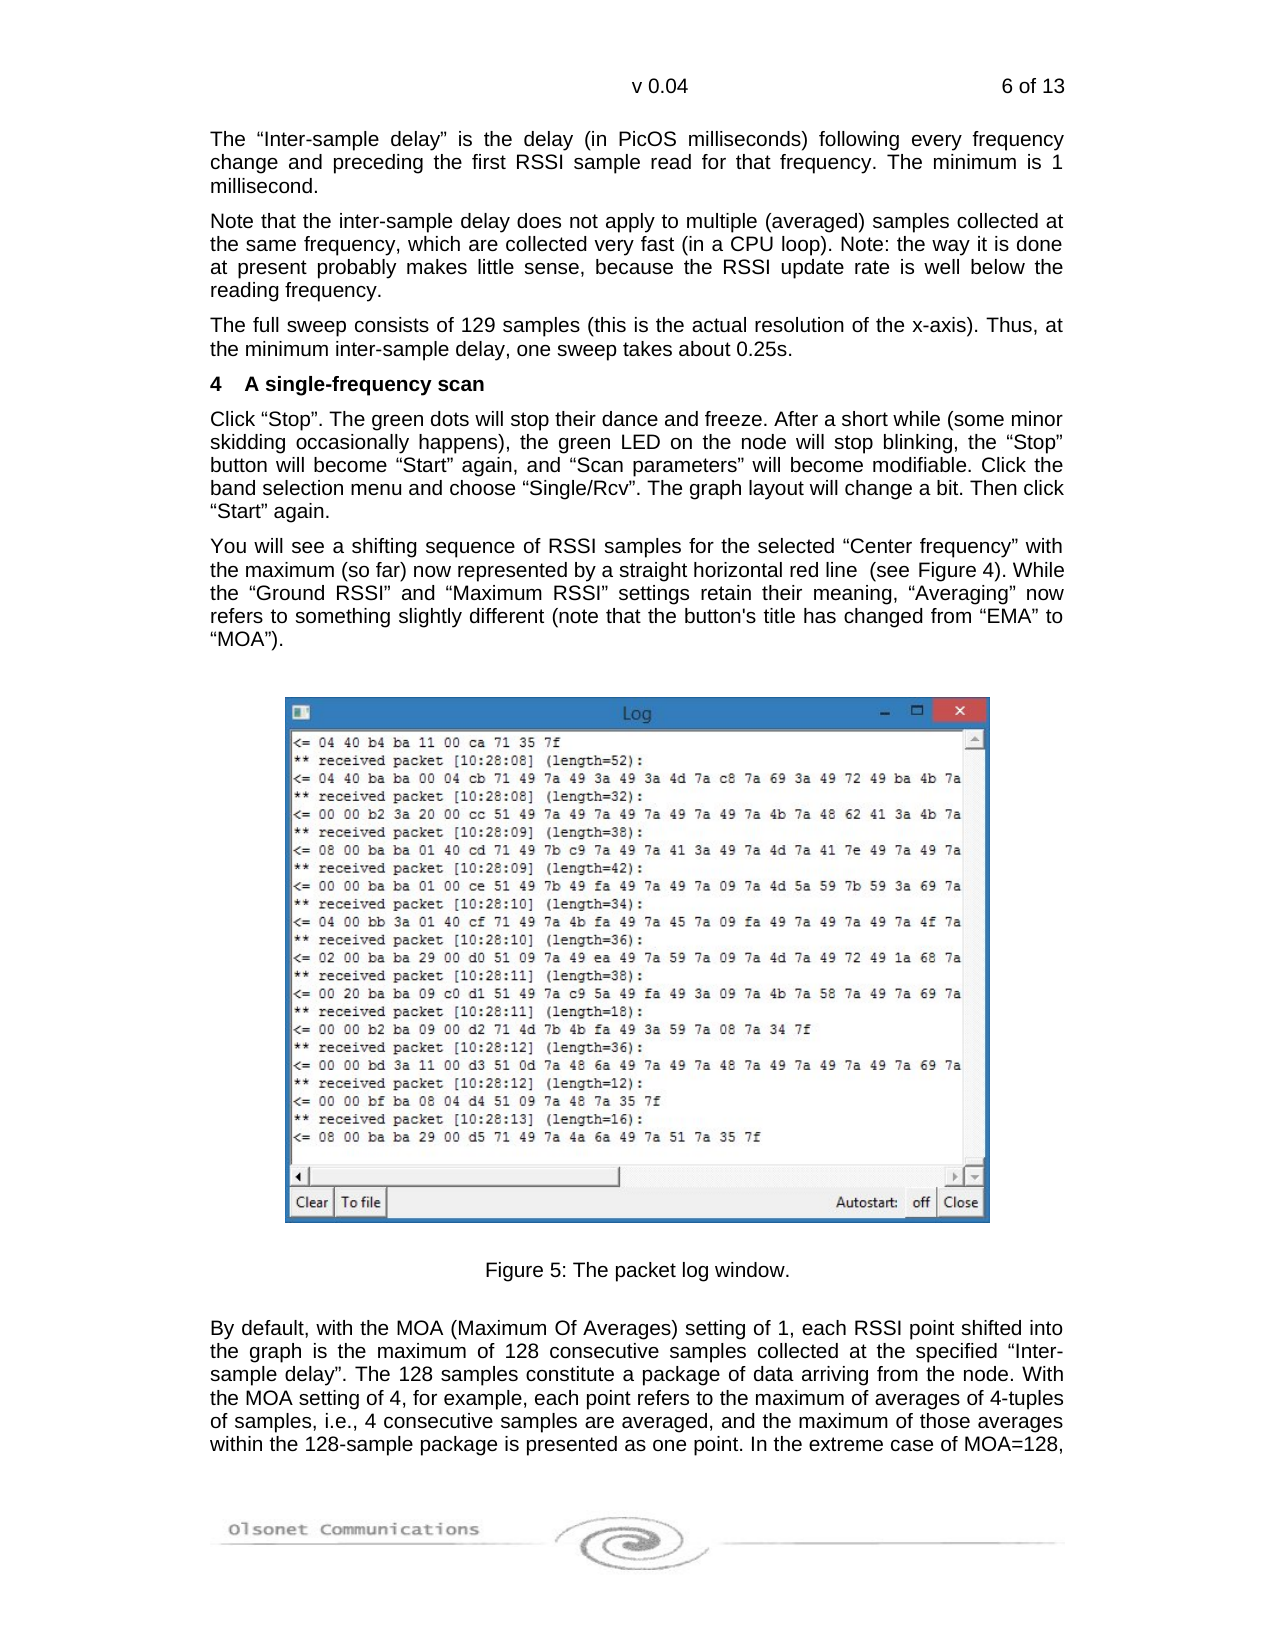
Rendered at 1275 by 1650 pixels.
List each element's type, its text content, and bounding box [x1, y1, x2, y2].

picture [210, 1501, 1065, 1593]
text The “Inter-sample delay” is the delay (in PicOS milliseconds) following every frequency change and preceding the first RSSI sample read for that frequency. The minimum is 1 millisecond. [210, 128, 1065, 197]
text The full sweep consists of 129 samples (this is the actual resolution of the x-axis). Thus, at the minimum inter-sample delay, one sweep takes about 0.25s. [210, 314, 1065, 360]
text You will see a shifting sequence of RSSI samples for the selected “Center frequency” with the maximum (so far) now represented by a straight horizontal red line (see Figure 4). While the “Ground RSSI” and “Maximum RSSI” settings retain their meaning, “Averaging” now refers to something slightly different (note that the button's title has changed from “EMA” to “MOA”). [210, 535, 1065, 651]
text Figure 5: The packet log window. [285, 1258, 990, 1281]
subtitle A single-frequency scan [210, 372, 1065, 395]
picture [285, 697, 990, 1223]
text By default, with the MOA (Maximum Of Averages) setting of 1, each RSSI point shifted into the graph is the maximum of 128 consecutive samples collected at the specified “Inter-sample delay”. The 128 samples constitute a package of data arriving from the node. With the MOA setting of 4, for example, each point refers to the maximum of averages of 4-tuples of samples, i.e., 4 consecutive samples are averaged, and the maximum of those averages within the 128-sample package is presented as one point. In the extreme case of MOA=128, [210, 1316, 1065, 1456]
text Note that the inter-sample delay does not apply to multiple (averaged) samples collected at the same frequency, which are collected very fast (in a CPU loop). Note: the way it is done at present probably makes little sense, because the RSSI update rate is well below the reading frequency. [210, 209, 1065, 302]
text Click “Stop”. The green dots will stop their dance and freeze. After a short while (some minor skidding occasionally happens), the green LED on the node will stop blinking, the “Stop” button will become “Start” again, and “Scan parameters” will become modifiable. Click the band selection menu and choose “Single/Rcv”. The graph layout will change a bit. Then click “Start” again. [210, 407, 1065, 523]
